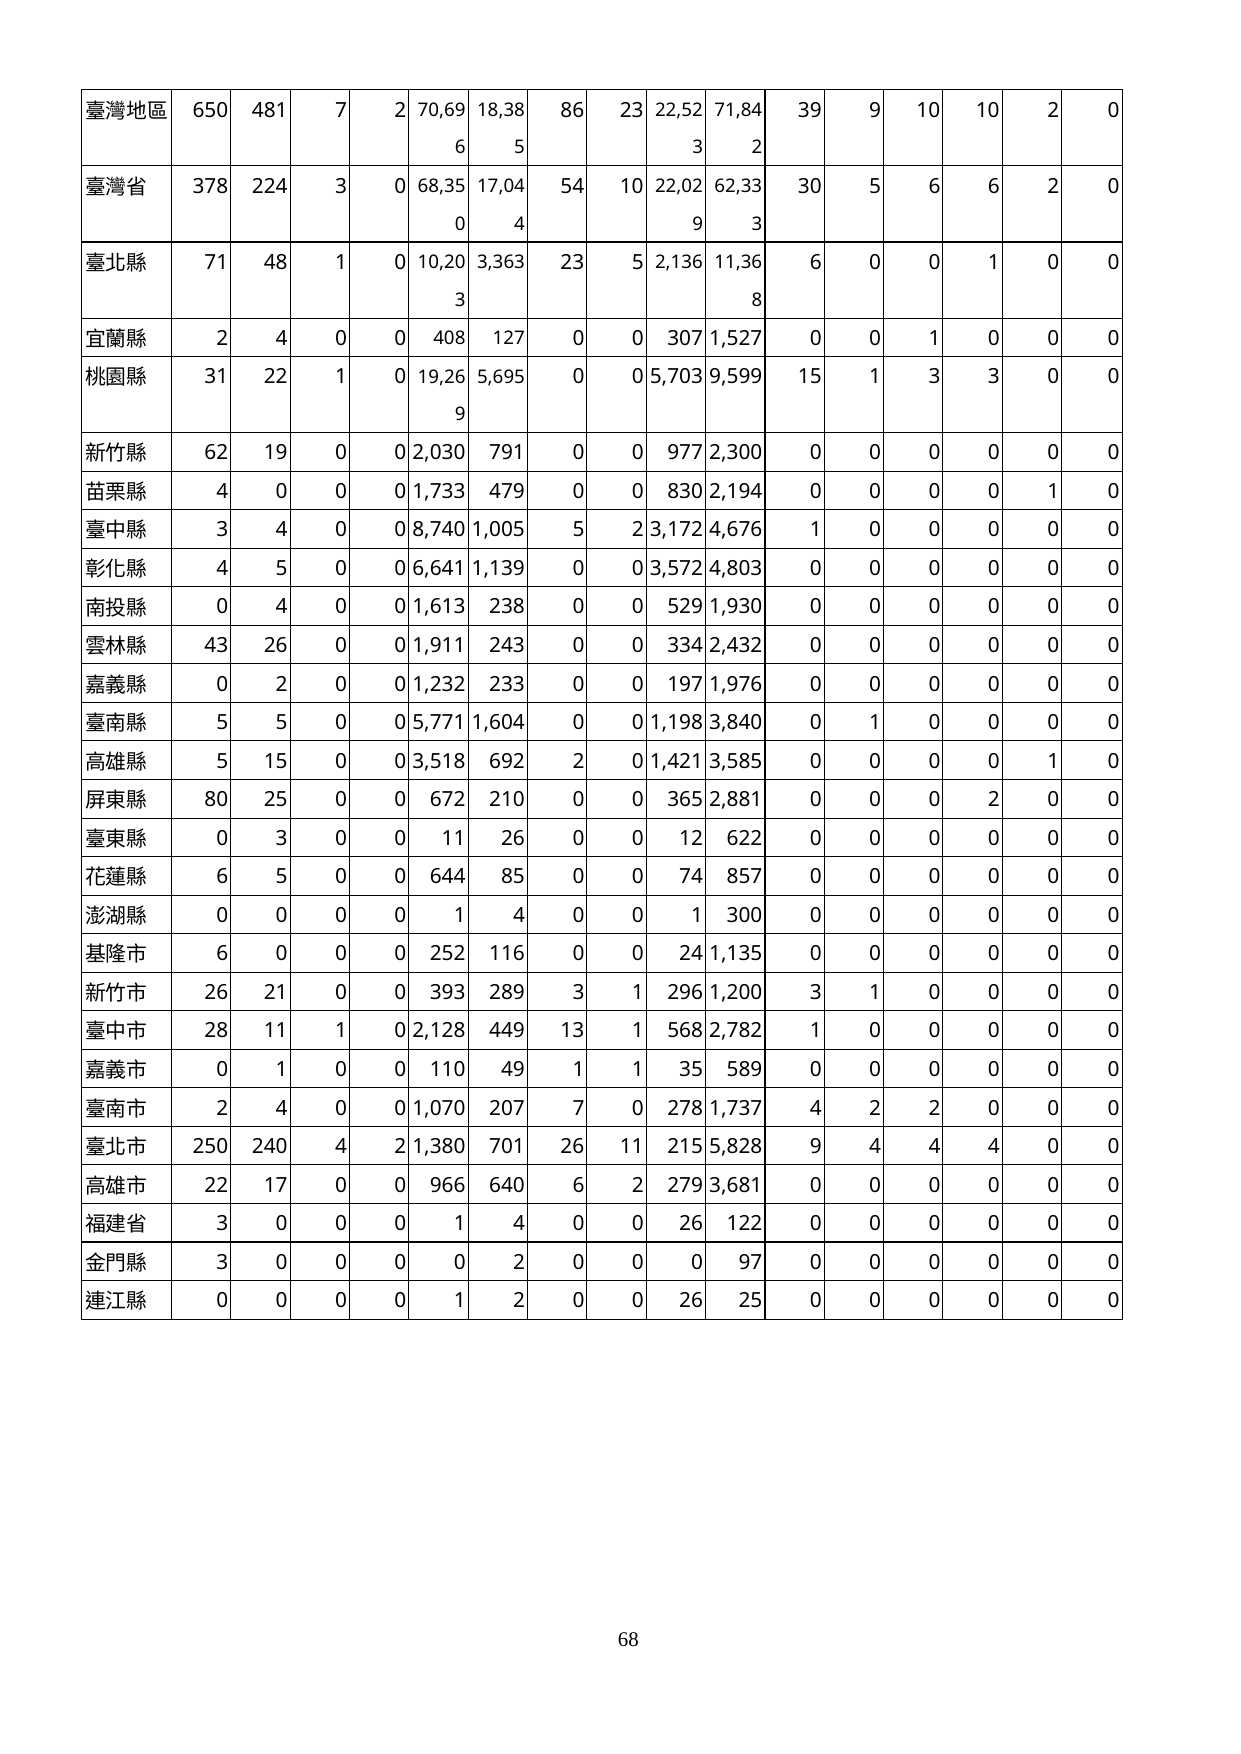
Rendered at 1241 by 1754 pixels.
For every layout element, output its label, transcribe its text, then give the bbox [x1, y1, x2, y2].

table_cell 4 [172, 549, 230, 586]
table_cell 26 [528, 1127, 586, 1164]
table_cell 0 [291, 1243, 349, 1280]
table_cell 0 [884, 1204, 942, 1241]
table_cell 1,232 [409, 664, 468, 702]
table_cell 701 [469, 1127, 527, 1164]
table_cell 0 [1003, 857, 1061, 894]
table_cell 6 [172, 934, 230, 972]
table_cell 2,194 [706, 472, 764, 509]
table_cell 71,842 [706, 90, 764, 165]
table_cell 393 [409, 973, 468, 1010]
table_cell 0 [766, 780, 824, 817]
table_cell 0 [528, 1243, 586, 1280]
table_cell 0 [528, 319, 586, 356]
table_cell 0 [943, 1050, 1002, 1087]
table_cell 4,803 [706, 549, 764, 586]
table_cell 0 [943, 1204, 1002, 1241]
table_cell 宜蘭縣 [82, 319, 171, 356]
table_cell 0 [350, 243, 408, 317]
table_cell 0 [587, 741, 646, 779]
table_cell 0 [291, 1088, 349, 1126]
table_cell 0 [766, 1243, 824, 1280]
table_cell 1 [409, 1281, 468, 1318]
table_cell 966 [409, 1165, 468, 1203]
table_cell 2 [1003, 90, 1061, 165]
table_cell 1 [825, 973, 883, 1010]
table_cell 0 [766, 433, 824, 471]
table_cell 0 [587, 472, 646, 509]
table_cell 1,421 [647, 741, 705, 779]
table_cell 0 [884, 433, 942, 471]
table_cell 0 [172, 819, 230, 856]
table_cell 3,572 [647, 549, 705, 586]
table_cell 臺灣地區 [82, 90, 171, 165]
table_cell 0 [1062, 1127, 1122, 1164]
table_cell 12 [647, 819, 705, 856]
table_cell 0 [825, 741, 883, 779]
table_cell 5,771 [409, 703, 468, 740]
table_cell 0 [1062, 1165, 1122, 1203]
table_cell 1 [884, 319, 942, 356]
table_cell 0 [1003, 1011, 1061, 1049]
table_cell 4 [231, 1088, 290, 1126]
table_cell 0 [943, 472, 1002, 509]
table_cell 0 [825, 934, 883, 972]
table_cell 0 [587, 664, 646, 702]
table_cell 0 [350, 896, 408, 933]
table_cell 35 [647, 1050, 705, 1087]
table_cell 2 [587, 510, 646, 548]
table_cell 0 [172, 587, 230, 625]
table_cell 0 [587, 857, 646, 894]
table_cell 臺中縣 [82, 510, 171, 548]
table_cell 1 [825, 357, 883, 432]
table_cell 589 [706, 1050, 764, 1087]
table_cell 0 [1062, 857, 1122, 894]
table_cell 110 [409, 1050, 468, 1087]
table_cell 49 [469, 1050, 527, 1087]
table_cell 0 [1003, 243, 1061, 317]
table_cell 2 [469, 1243, 527, 1280]
table_cell 48 [231, 243, 290, 317]
table_cell 0 [825, 857, 883, 894]
table_cell 568 [647, 1011, 705, 1049]
table_cell 197 [647, 664, 705, 702]
table_cell 0 [350, 703, 408, 740]
table_cell 210 [469, 780, 527, 817]
table_cell 7 [528, 1088, 586, 1126]
table_cell 0 [884, 664, 942, 702]
table_cell 屏東縣 [82, 780, 171, 817]
table_cell 2 [350, 90, 408, 165]
table_cell 0 [884, 819, 942, 856]
table_cell 0 [884, 1050, 942, 1087]
table_cell 臺中市 [82, 1011, 171, 1049]
table_cell 5,695 [469, 357, 527, 432]
table_cell 85 [469, 857, 527, 894]
table_cell 0 [291, 1204, 349, 1241]
table_cell 0 [528, 472, 586, 509]
table_cell 365 [647, 780, 705, 817]
table_cell 3 [172, 510, 230, 548]
table_cell 0 [1003, 510, 1061, 548]
table_cell 5 [528, 510, 586, 548]
table_cell 252 [409, 934, 468, 972]
table_cell 15 [231, 741, 290, 779]
table_cell 0 [350, 1204, 408, 1241]
table_cell 0 [1062, 357, 1122, 432]
table_cell 0 [1003, 664, 1061, 702]
table_cell 0 [350, 1281, 408, 1318]
table_cell 1 [409, 896, 468, 933]
table_cell 289 [469, 973, 527, 1010]
table_cell 0 [1003, 1243, 1061, 1280]
table_cell 連江縣 [82, 1281, 171, 1318]
table_cell 0 [943, 973, 1002, 1010]
table_cell 0 [528, 780, 586, 817]
table_cell 70,696 [409, 90, 468, 165]
table_cell 新竹縣 [82, 433, 171, 471]
table_cell 11,368 [706, 243, 764, 317]
table_cell 0 [1062, 626, 1122, 663]
table_cell 18,385 [469, 90, 527, 165]
table_cell 0 [291, 1281, 349, 1318]
table_cell 97 [706, 1243, 764, 1280]
table_cell 19 [231, 433, 290, 471]
table_cell 2,300 [706, 433, 764, 471]
table_cell 0 [291, 510, 349, 548]
table_cell 13 [528, 1011, 586, 1049]
table_cell 3 [231, 819, 290, 856]
table_cell 0 [587, 896, 646, 933]
table_cell 4,676 [706, 510, 764, 548]
table_cell 0 [1003, 319, 1061, 356]
table_cell 花蓮縣 [82, 857, 171, 894]
table_cell 0 [528, 587, 586, 625]
table_cell 2 [884, 1088, 942, 1126]
table_cell 0 [587, 934, 646, 972]
table_cell 378 [172, 166, 230, 241]
table_cell 0 [587, 703, 646, 740]
table_cell 0 [943, 934, 1002, 972]
table_cell 9,599 [706, 357, 764, 432]
table_cell 24 [647, 934, 705, 972]
table_cell 0 [231, 1243, 290, 1280]
table_cell 0 [766, 819, 824, 856]
table_cell 1,139 [469, 549, 527, 586]
table_cell 0 [587, 1204, 646, 1241]
table_cell 0 [231, 472, 290, 509]
table_cell 0 [291, 780, 349, 817]
table_cell 臺南市 [82, 1088, 171, 1126]
table_cell 0 [231, 934, 290, 972]
table_cell 5 [172, 741, 230, 779]
table_cell 0 [587, 1281, 646, 1318]
table_cell 1 [766, 510, 824, 548]
table_cell 0 [1062, 166, 1122, 241]
table_cell 0 [587, 549, 646, 586]
table_cell 5 [587, 243, 646, 317]
table_cell 0 [884, 1011, 942, 1049]
table_cell 0 [291, 626, 349, 663]
table_cell 71 [172, 243, 230, 317]
table_cell 0 [1003, 357, 1061, 432]
table_cell 43 [172, 626, 230, 663]
table_cell 0 [1003, 896, 1061, 933]
table_cell 644 [409, 857, 468, 894]
table_cell 0 [1062, 934, 1122, 972]
table_cell 0 [291, 934, 349, 972]
table_cell 0 [825, 1204, 883, 1241]
table_cell 3,172 [647, 510, 705, 548]
table_cell 1,604 [469, 703, 527, 740]
table_cell 0 [350, 780, 408, 817]
table_cell 334 [647, 626, 705, 663]
table_cell 1,070 [409, 1088, 468, 1126]
table_cell 0 [1003, 1088, 1061, 1126]
table_cell 1 [647, 896, 705, 933]
table_cell 0 [1062, 780, 1122, 817]
table_cell 0 [231, 896, 290, 933]
table_cell 1 [231, 1050, 290, 1087]
table_cell 622 [706, 819, 764, 856]
table_cell 4 [943, 1127, 1002, 1164]
table_cell 1 [943, 243, 1002, 317]
table_cell 4 [884, 1127, 942, 1164]
table_cell 26 [231, 626, 290, 663]
table_cell 26 [172, 973, 230, 1010]
table_cell 2,432 [706, 626, 764, 663]
table_cell 南投縣 [82, 587, 171, 625]
table_cell 0 [1062, 973, 1122, 1010]
table_cell 0 [825, 626, 883, 663]
table_cell 0 [884, 741, 942, 779]
table_cell 3 [172, 1243, 230, 1280]
table_cell 74 [647, 857, 705, 894]
table_cell 高雄市 [82, 1165, 171, 1203]
table_cell 0 [766, 1050, 824, 1087]
table_cell 0 [528, 357, 586, 432]
table_cell 0 [1062, 1050, 1122, 1087]
table_cell 19,269 [409, 357, 468, 432]
table_cell 0 [1062, 433, 1122, 471]
table_cell 0 [291, 1050, 349, 1087]
table_cell 0 [1062, 319, 1122, 356]
table_cell 0 [587, 819, 646, 856]
table_cell 4 [469, 896, 527, 933]
table_cell 3 [291, 166, 349, 241]
table_cell 0 [766, 1204, 824, 1241]
table_cell 3,840 [706, 703, 764, 740]
table_cell 0 [528, 703, 586, 740]
table_cell 嘉義市 [82, 1050, 171, 1087]
table_cell 0 [884, 626, 942, 663]
table_cell 0 [528, 896, 586, 933]
table_cell 0 [943, 1165, 1002, 1203]
table_cell 1,527 [706, 319, 764, 356]
table_cell 0 [587, 626, 646, 663]
table_cell 0 [1062, 664, 1122, 702]
table_cell 0 [766, 549, 824, 586]
table_cell 3 [172, 1204, 230, 1241]
table_cell 25 [706, 1281, 764, 1318]
table_cell 2,136 [647, 243, 705, 317]
table_cell 238 [469, 587, 527, 625]
table_cell 0 [1003, 549, 1061, 586]
table_cell 0 [884, 703, 942, 740]
table_cell 215 [647, 1127, 705, 1164]
table_cell 1 [409, 1204, 468, 1241]
table_cell 26 [647, 1204, 705, 1241]
table_cell 臺南縣 [82, 703, 171, 740]
table_cell 15 [766, 357, 824, 432]
table_cell 30 [766, 166, 824, 241]
table_cell 0 [884, 1281, 942, 1318]
table_cell 0 [1003, 1204, 1061, 1241]
table_cell 0 [528, 664, 586, 702]
table_cell 0 [943, 549, 1002, 586]
table_cell 0 [1003, 626, 1061, 663]
table_cell 0 [291, 664, 349, 702]
table_cell 62 [172, 433, 230, 471]
table_cell 0 [825, 896, 883, 933]
table_cell 0 [291, 549, 349, 586]
table_cell 22,523 [647, 90, 705, 165]
table_cell 4 [766, 1088, 824, 1126]
table_cell 0 [825, 1165, 883, 1203]
table_cell 977 [647, 433, 705, 471]
table_cell 0 [766, 472, 824, 509]
table_cell 1,911 [409, 626, 468, 663]
table_cell 5,703 [647, 357, 705, 432]
table_cell 0 [350, 934, 408, 972]
table_cell 0 [766, 934, 824, 972]
table_cell 0 [766, 741, 824, 779]
table_cell 2,881 [706, 780, 764, 817]
table_cell 0 [528, 549, 586, 586]
table_cell 233 [469, 664, 527, 702]
table_cell 0 [291, 703, 349, 740]
table_cell 1 [587, 1050, 646, 1087]
table_cell 0 [1062, 243, 1122, 317]
table_cell 0 [1062, 472, 1122, 509]
table_cell 0 [350, 626, 408, 663]
table_cell 0 [1062, 1243, 1122, 1280]
table_cell 5 [825, 166, 883, 241]
table_cell 529 [647, 587, 705, 625]
table_cell 1,930 [706, 587, 764, 625]
table_cell 207 [469, 1088, 527, 1126]
table_cell 86 [528, 90, 586, 165]
table_cell 4 [469, 1204, 527, 1241]
table_cell 0 [1062, 1204, 1122, 1241]
table_cell 26 [647, 1281, 705, 1318]
table_cell 116 [469, 934, 527, 972]
table_cell 0 [1062, 1011, 1122, 1049]
table_cell 0 [884, 510, 942, 548]
table_cell 17,044 [469, 166, 527, 241]
table_cell 3 [766, 973, 824, 1010]
table_cell 0 [350, 166, 408, 241]
table_cell 2 [1003, 166, 1061, 241]
table_cell 1 [291, 1011, 349, 1049]
table_cell 23 [587, 90, 646, 165]
table_cell 0 [1062, 510, 1122, 548]
table_cell 0 [1003, 934, 1061, 972]
table_cell 0 [943, 510, 1002, 548]
table_cell 9 [825, 90, 883, 165]
table_cell 0 [943, 741, 1002, 779]
table_cell 0 [1062, 1088, 1122, 1126]
table_cell 278 [647, 1088, 705, 1126]
table_cell 68,350 [409, 166, 468, 241]
table_cell 0 [350, 664, 408, 702]
table_cell 0 [409, 1243, 468, 1280]
table_cell 0 [825, 510, 883, 548]
table_cell 0 [766, 857, 824, 894]
table_cell 39 [766, 90, 824, 165]
table_cell 3 [943, 357, 1002, 432]
table_cell 0 [766, 319, 824, 356]
table_cell 0 [350, 472, 408, 509]
table_cell 2 [172, 319, 230, 356]
table_cell 0 [825, 319, 883, 356]
table_cell 0 [172, 1281, 230, 1318]
table_cell 2 [350, 1127, 408, 1164]
table_cell 0 [943, 433, 1002, 471]
table_cell 0 [825, 1281, 883, 1318]
table_cell 0 [825, 1050, 883, 1087]
table_cell 1,200 [706, 973, 764, 1010]
table_cell 26 [469, 819, 527, 856]
table_cell 4 [231, 587, 290, 625]
table_cell 5,828 [706, 1127, 764, 1164]
table_cell 0 [528, 626, 586, 663]
table_cell 0 [1062, 741, 1122, 779]
table_cell 0 [350, 433, 408, 471]
table_cell 250 [172, 1127, 230, 1164]
table_cell 240 [231, 1127, 290, 1164]
table_cell 0 [825, 780, 883, 817]
table_cell 6 [884, 166, 942, 241]
table_cell 新竹市 [82, 973, 171, 1010]
table_cell 6 [943, 166, 1002, 241]
table_cell 4 [291, 1127, 349, 1164]
table_cell 6 [766, 243, 824, 317]
table_cell 0 [943, 819, 1002, 856]
table_cell 80 [172, 780, 230, 817]
table_cell 1,733 [409, 472, 468, 509]
table_cell 0 [825, 1243, 883, 1280]
table_cell 0 [528, 1204, 586, 1241]
table_cell 2 [231, 664, 290, 702]
table_cell 0 [884, 934, 942, 972]
table_cell 22 [172, 1165, 230, 1203]
table_cell 3 [884, 357, 942, 432]
table_cell 0 [1003, 433, 1061, 471]
table_cell 0 [884, 973, 942, 1010]
table_cell 0 [825, 433, 883, 471]
table_cell 2,030 [409, 433, 468, 471]
table_cell 0 [825, 587, 883, 625]
table_cell 0 [766, 896, 824, 933]
table_cell 3,363 [469, 243, 527, 317]
table_cell 2 [587, 1165, 646, 1203]
table_cell 1 [1003, 741, 1061, 779]
table_cell 672 [409, 780, 468, 817]
table_cell 0 [528, 934, 586, 972]
table_cell 0 [943, 1243, 1002, 1280]
table_cell 0 [291, 433, 349, 471]
table_cell 3,585 [706, 741, 764, 779]
table_cell 苗栗縣 [82, 472, 171, 509]
table_cell 0 [350, 819, 408, 856]
table_cell 479 [469, 472, 527, 509]
table_cell 1 [766, 1011, 824, 1049]
table_cell 0 [884, 1165, 942, 1203]
table_cell 0 [172, 896, 230, 933]
table_cell 0 [1003, 1050, 1061, 1087]
table_cell 彰化縣 [82, 549, 171, 586]
table_cell 1,198 [647, 703, 705, 740]
table_cell 0 [825, 243, 883, 317]
table_cell 0 [884, 472, 942, 509]
table_cell 1 [291, 243, 349, 317]
table_cell 0 [528, 857, 586, 894]
table_cell 0 [943, 1281, 1002, 1318]
table_cell 0 [884, 780, 942, 817]
table_cell 0 [1062, 549, 1122, 586]
table_cell 臺北市 [82, 1127, 171, 1164]
table_cell 0 [1062, 703, 1122, 740]
table_cell 0 [291, 472, 349, 509]
table_cell 0 [291, 1165, 349, 1203]
table_cell 0 [350, 1011, 408, 1049]
table_cell 0 [1062, 1281, 1122, 1318]
table_cell 0 [1062, 896, 1122, 933]
table_cell 0 [884, 243, 942, 317]
table_cell 640 [469, 1165, 527, 1203]
table_cell 0 [943, 703, 1002, 740]
table_cell 0 [350, 1088, 408, 1126]
table_cell 1 [587, 973, 646, 1010]
table_cell 449 [469, 1011, 527, 1049]
table_cell 1,737 [706, 1088, 764, 1126]
table_cell 0 [825, 549, 883, 586]
table_cell 6,641 [409, 549, 468, 586]
table_cell 481 [231, 90, 290, 165]
table_cell 0 [766, 664, 824, 702]
table_cell 296 [647, 973, 705, 1010]
table_cell 0 [291, 896, 349, 933]
table_cell 10 [884, 90, 942, 165]
table_cell 1 [1003, 472, 1061, 509]
table_cell 高雄縣 [82, 741, 171, 779]
table_cell 0 [291, 587, 349, 625]
table_cell 0 [884, 857, 942, 894]
table_cell 福建省 [82, 1204, 171, 1241]
table_cell 31 [172, 357, 230, 432]
table_cell 0 [1062, 819, 1122, 856]
table_cell 4 [172, 472, 230, 509]
table_cell 243 [469, 626, 527, 663]
table_cell 1 [587, 1011, 646, 1049]
table_cell 1 [291, 357, 349, 432]
table_cell 2 [528, 741, 586, 779]
table_cell 54 [528, 166, 586, 241]
table_cell 1,613 [409, 587, 468, 625]
table_cell 22,029 [647, 166, 705, 241]
table_cell 0 [884, 1243, 942, 1280]
table_cell 0 [943, 664, 1002, 702]
table_cell 金門縣 [82, 1243, 171, 1280]
table_cell 澎湖縣 [82, 896, 171, 933]
table_cell 11 [587, 1127, 646, 1164]
table_cell 0 [291, 973, 349, 1010]
table_cell 0 [766, 587, 824, 625]
table_cell 0 [350, 1165, 408, 1203]
table_cell 692 [469, 741, 527, 779]
table_cell 5 [231, 703, 290, 740]
table_cell 0 [350, 973, 408, 1010]
table_cell 0 [587, 780, 646, 817]
table_cell 0 [172, 664, 230, 702]
table_cell 0 [825, 1011, 883, 1049]
table_cell 0 [1003, 819, 1061, 856]
table_cell 臺灣省 [82, 166, 171, 241]
table_cell 9 [766, 1127, 824, 1164]
table_cell 10 [943, 90, 1002, 165]
table_cell 28 [172, 1011, 230, 1049]
table_cell 0 [291, 819, 349, 856]
table_cell 3 [528, 973, 586, 1010]
table_cell 2,128 [409, 1011, 468, 1049]
table_cell 0 [766, 703, 824, 740]
table_cell 0 [350, 549, 408, 586]
table_cell 7 [291, 90, 349, 165]
table_cell 0 [1003, 587, 1061, 625]
table_cell 10,203 [409, 243, 468, 317]
table_cell 0 [350, 857, 408, 894]
table_cell 0 [766, 1165, 824, 1203]
table_cell 4 [231, 319, 290, 356]
table_cell 21 [231, 973, 290, 1010]
table_cell 0 [884, 587, 942, 625]
table_cell 0 [231, 1204, 290, 1241]
table_cell 1,976 [706, 664, 764, 702]
table_cell 0 [587, 357, 646, 432]
table_cell 3,518 [409, 741, 468, 779]
table_cell 62,333 [706, 166, 764, 241]
table_cell 0 [1003, 1281, 1061, 1318]
table_cell 2 [825, 1088, 883, 1126]
table_cell 5 [231, 857, 290, 894]
table_cell 0 [825, 472, 883, 509]
table_cell 0 [291, 741, 349, 779]
table_cell 0 [825, 664, 883, 702]
table_cell 0 [1003, 1127, 1061, 1164]
table_cell 0 [587, 587, 646, 625]
table_cell 1,005 [469, 510, 527, 548]
table_cell 0 [1003, 973, 1061, 1010]
table_cell 11 [231, 1011, 290, 1049]
table_cell 雲林縣 [82, 626, 171, 663]
table_cell 0 [587, 319, 646, 356]
table_cell 0 [766, 626, 824, 663]
table_cell 2,782 [706, 1011, 764, 1049]
table_cell 桃園縣 [82, 357, 171, 432]
table_cell 1 [528, 1050, 586, 1087]
table_cell 0 [350, 510, 408, 548]
table_cell 0 [647, 1243, 705, 1280]
table_cell 1,135 [706, 934, 764, 972]
table_cell 857 [706, 857, 764, 894]
table_cell 8,740 [409, 510, 468, 548]
table_cell 2 [172, 1088, 230, 1126]
table_cell 0 [943, 1011, 1002, 1049]
table_cell 基隆市 [82, 934, 171, 972]
table_cell 23 [528, 243, 586, 317]
table_cell 0 [1062, 90, 1122, 165]
table_cell 408 [409, 319, 468, 356]
table_cell 4 [231, 510, 290, 548]
table_cell 臺東縣 [82, 819, 171, 856]
table_cell 1 [825, 703, 883, 740]
table_cell 0 [943, 896, 1002, 933]
table_cell 0 [528, 1281, 586, 1318]
table_cell 0 [528, 819, 586, 856]
table_cell 0 [350, 319, 408, 356]
table_cell 0 [825, 819, 883, 856]
table_cell 0 [1003, 780, 1061, 817]
table_cell 0 [350, 741, 408, 779]
table_cell 3,681 [706, 1165, 764, 1203]
table_cell 300 [706, 896, 764, 933]
table_cell 0 [943, 319, 1002, 356]
table_cell 2 [943, 780, 1002, 817]
table_cell 0 [231, 1281, 290, 1318]
table_cell 0 [1003, 703, 1061, 740]
table_cell 11 [409, 819, 468, 856]
table_cell 0 [587, 433, 646, 471]
table_cell 0 [943, 626, 1002, 663]
table_cell 臺北縣 [82, 243, 171, 317]
table_cell 6 [172, 857, 230, 894]
table_cell 0 [1003, 1165, 1061, 1203]
table_cell 22 [231, 357, 290, 432]
table_cell 1,380 [409, 1127, 468, 1164]
table_cell 0 [291, 319, 349, 356]
table_cell 0 [587, 1088, 646, 1126]
table_cell 0 [943, 1088, 1002, 1126]
table_cell 650 [172, 90, 230, 165]
table_cell 0 [943, 587, 1002, 625]
table_cell 0 [350, 1243, 408, 1280]
table_cell 224 [231, 166, 290, 241]
table_cell 0 [172, 1050, 230, 1087]
table_cell 0 [1062, 587, 1122, 625]
table_cell 279 [647, 1165, 705, 1203]
table_cell 830 [647, 472, 705, 509]
table_cell 嘉義縣 [82, 664, 171, 702]
table_cell 307 [647, 319, 705, 356]
table_cell 127 [469, 319, 527, 356]
table_cell 2 [469, 1281, 527, 1318]
table_cell 0 [766, 1281, 824, 1318]
table_cell 0 [350, 587, 408, 625]
table_cell 0 [291, 857, 349, 894]
table_cell 0 [884, 549, 942, 586]
table_cell 0 [884, 896, 942, 933]
table_cell 6 [528, 1165, 586, 1203]
table_cell 4 [825, 1127, 883, 1164]
table_cell 25 [231, 780, 290, 817]
table_cell 0 [350, 357, 408, 432]
table_cell 0 [528, 433, 586, 471]
table_cell 10 [587, 166, 646, 241]
table_cell 0 [587, 1243, 646, 1280]
table_cell 0 [943, 857, 1002, 894]
table_cell 791 [469, 433, 527, 471]
table_cell 5 [172, 703, 230, 740]
table_cell 0 [350, 1050, 408, 1087]
table_cell 17 [231, 1165, 290, 1203]
table_cell 122 [706, 1204, 764, 1241]
table_cell 5 [231, 549, 290, 586]
